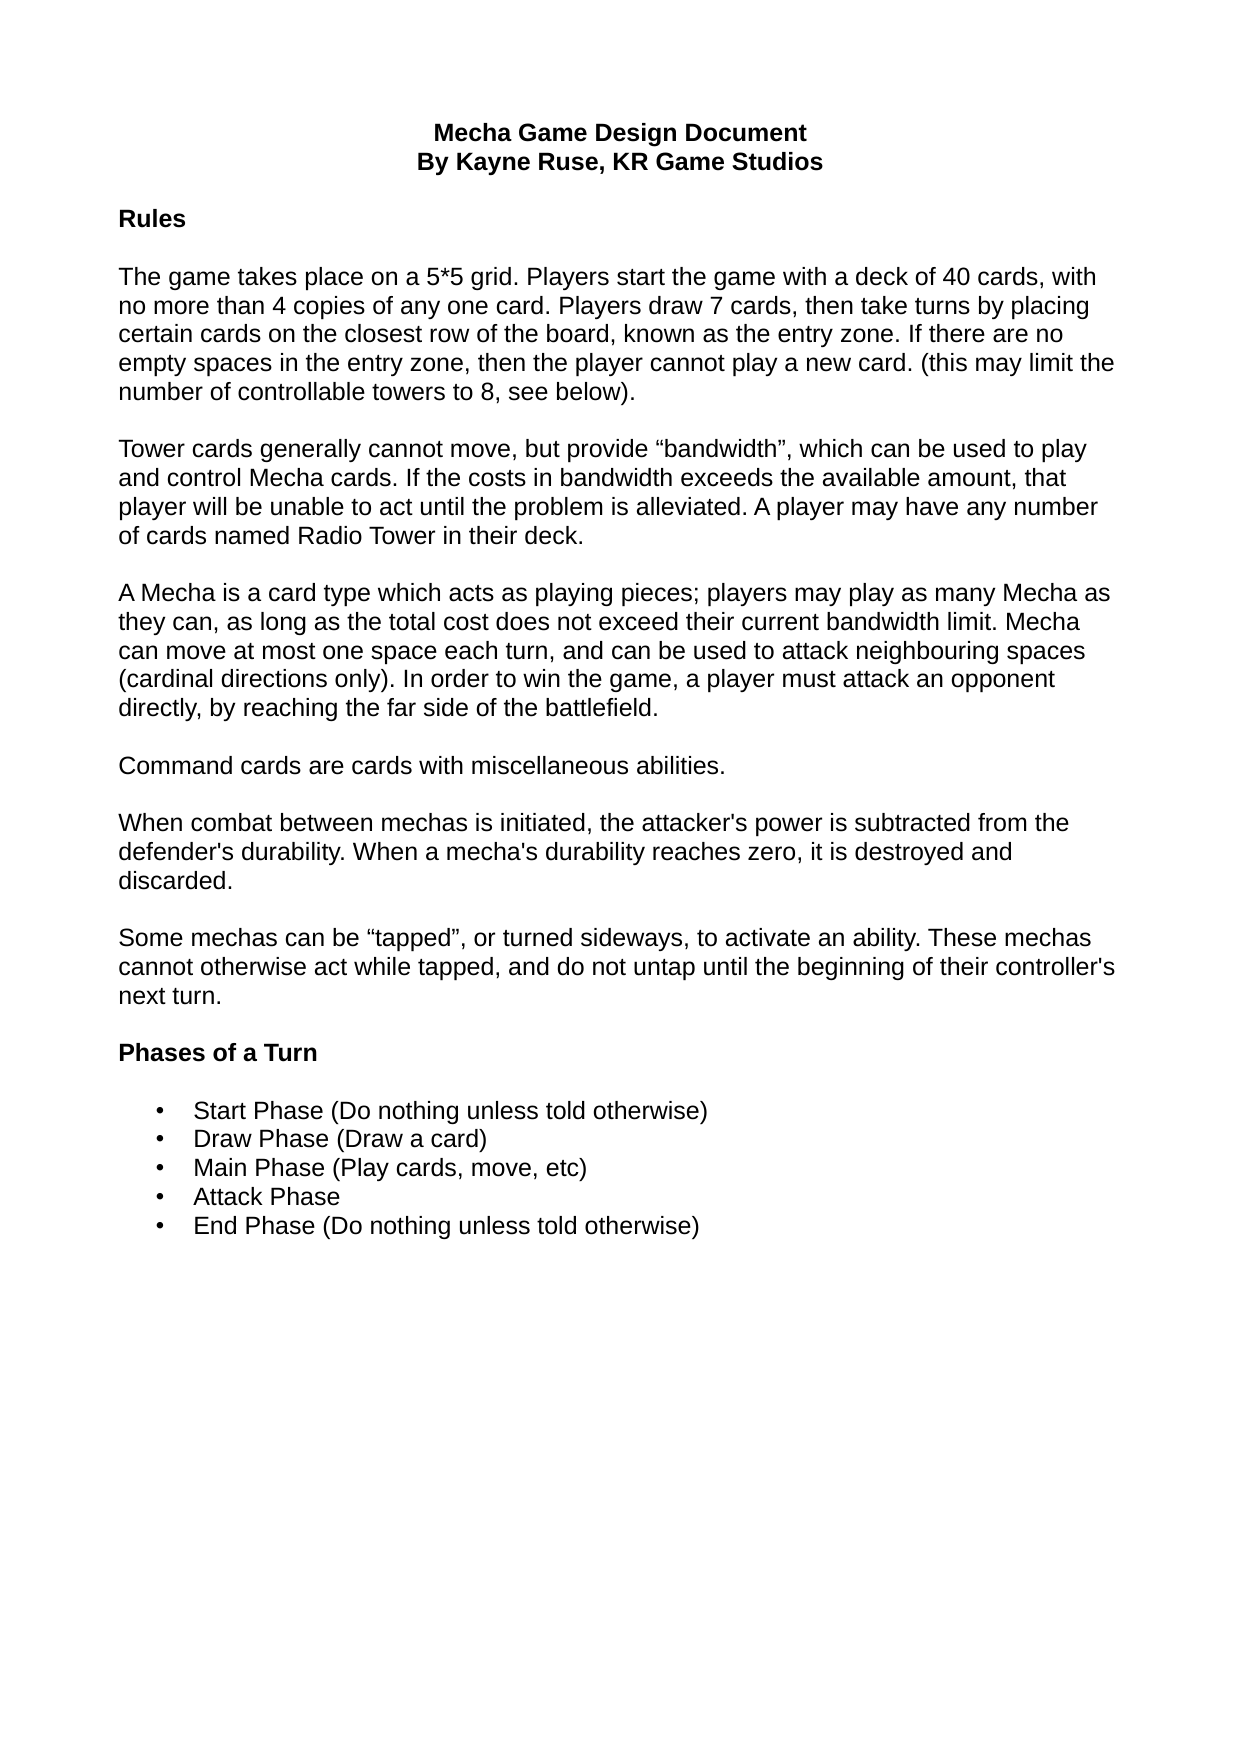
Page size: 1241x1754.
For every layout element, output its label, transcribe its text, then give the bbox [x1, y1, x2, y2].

text When combat between mechas is initiated, the attacker's power is subtracted from the defender's durability. When a mecha's durability reaches zero, it is destroyed and discarded. [118, 808, 1122, 894]
text Mecha Game Design Document [118, 118, 1122, 147]
text Some mechas can be “tapped”, or turned sideways, to activate an ability. These mechas cannot otherwise act while tapped, and do not untap until the beginning of their controller's next turn. [118, 923, 1122, 1009]
list End Phase (Do nothing unless told otherwise) [156, 1211, 1122, 1240]
text The game takes place on a 5*5 grid. Players start the game with a deck of 40 cards, with no more than 4 copies of any one card. Players draw 7 cards, then take turns by placing certain cards on the closest row of the board, known as the entry zone. If there are no empty spaces in the entry zone, then the player cannot play a new card. (this may limit the number of controllable towers to 8, see below). [118, 262, 1122, 406]
list Draw Phase (Draw a card) [156, 1124, 1122, 1153]
list Attack Phase [156, 1182, 1122, 1211]
text By Kayne Ruse, KR Game Studios [118, 147, 1122, 176]
text Phases of a Turn [118, 1038, 1122, 1067]
list Start Phase (Do nothing unless told otherwise) [156, 1096, 1122, 1124]
text Command cards are cards with miscellaneous abilities. [118, 751, 1122, 779]
text Rules [118, 204, 1122, 233]
text Tower cards generally cannot move, but provide “bandwidth”, which can be used to play and control Mecha cards. If the costs in bandwidth exceeds the available amount, that player will be unable to act until the problem is alleviated. A player may have any number of cards named Radio Tower in their deck. [118, 434, 1122, 549]
list Main Phase (Play cards, move, etc) [156, 1153, 1122, 1182]
text A Mecha is a card type which acts as playing pieces; players may play as many Mecha as they can, as long as the total cost does not exceed their current bandwidth limit. Mecha can move at most one space each turn, and can be used to attack neighbouring spaces (cardinal directions only). In order to win the game, a player must attack an opponent directly, by reaching the far side of the battlefield. [118, 578, 1122, 722]
